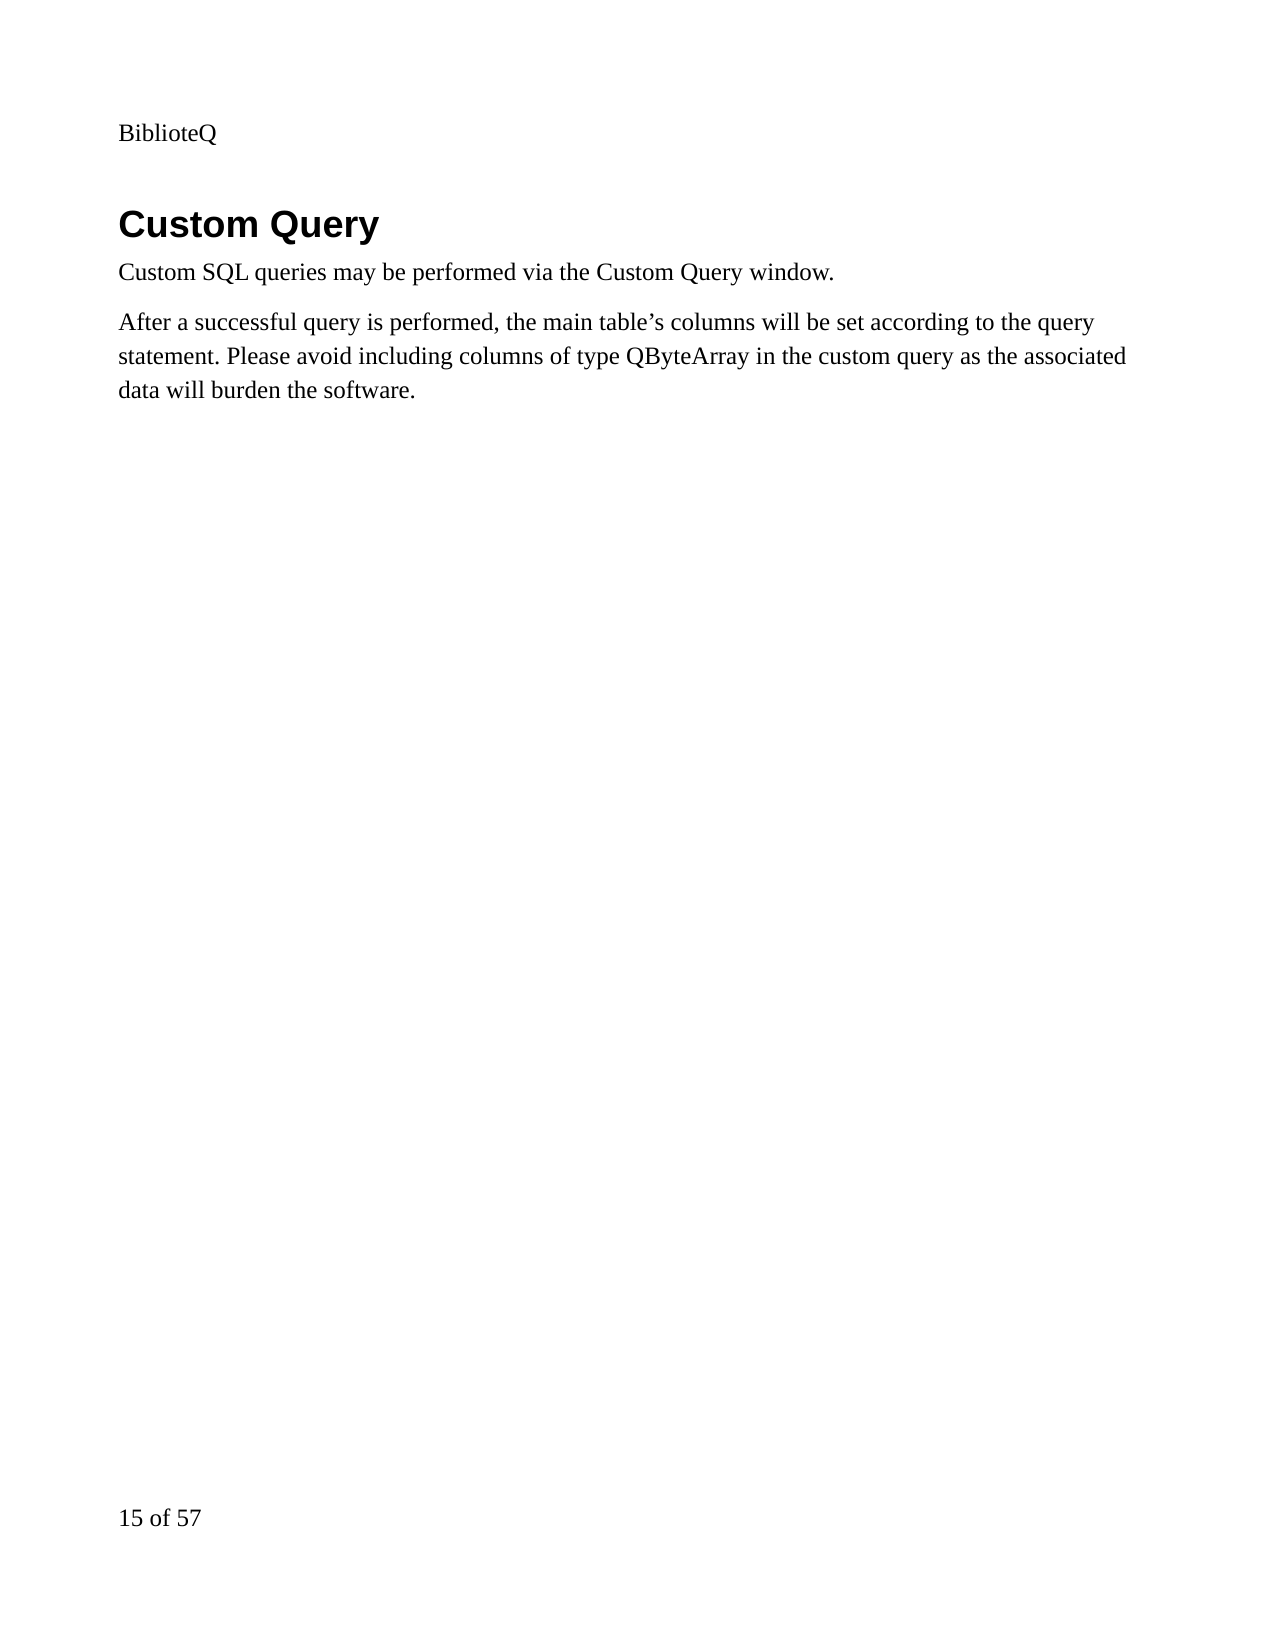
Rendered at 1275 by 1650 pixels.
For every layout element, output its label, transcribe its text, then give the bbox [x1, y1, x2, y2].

text Custom SQL queries may be performed via the Custom Query window. [118, 257, 1157, 286]
subtitle Custom Query [118, 201, 1157, 245]
text After a successful query is performed, the main table’s columns will be set according to the query statement. Please avoid including columns of type QByteArray in the custom query as the associated data will burden the software. [118, 307, 1157, 404]
